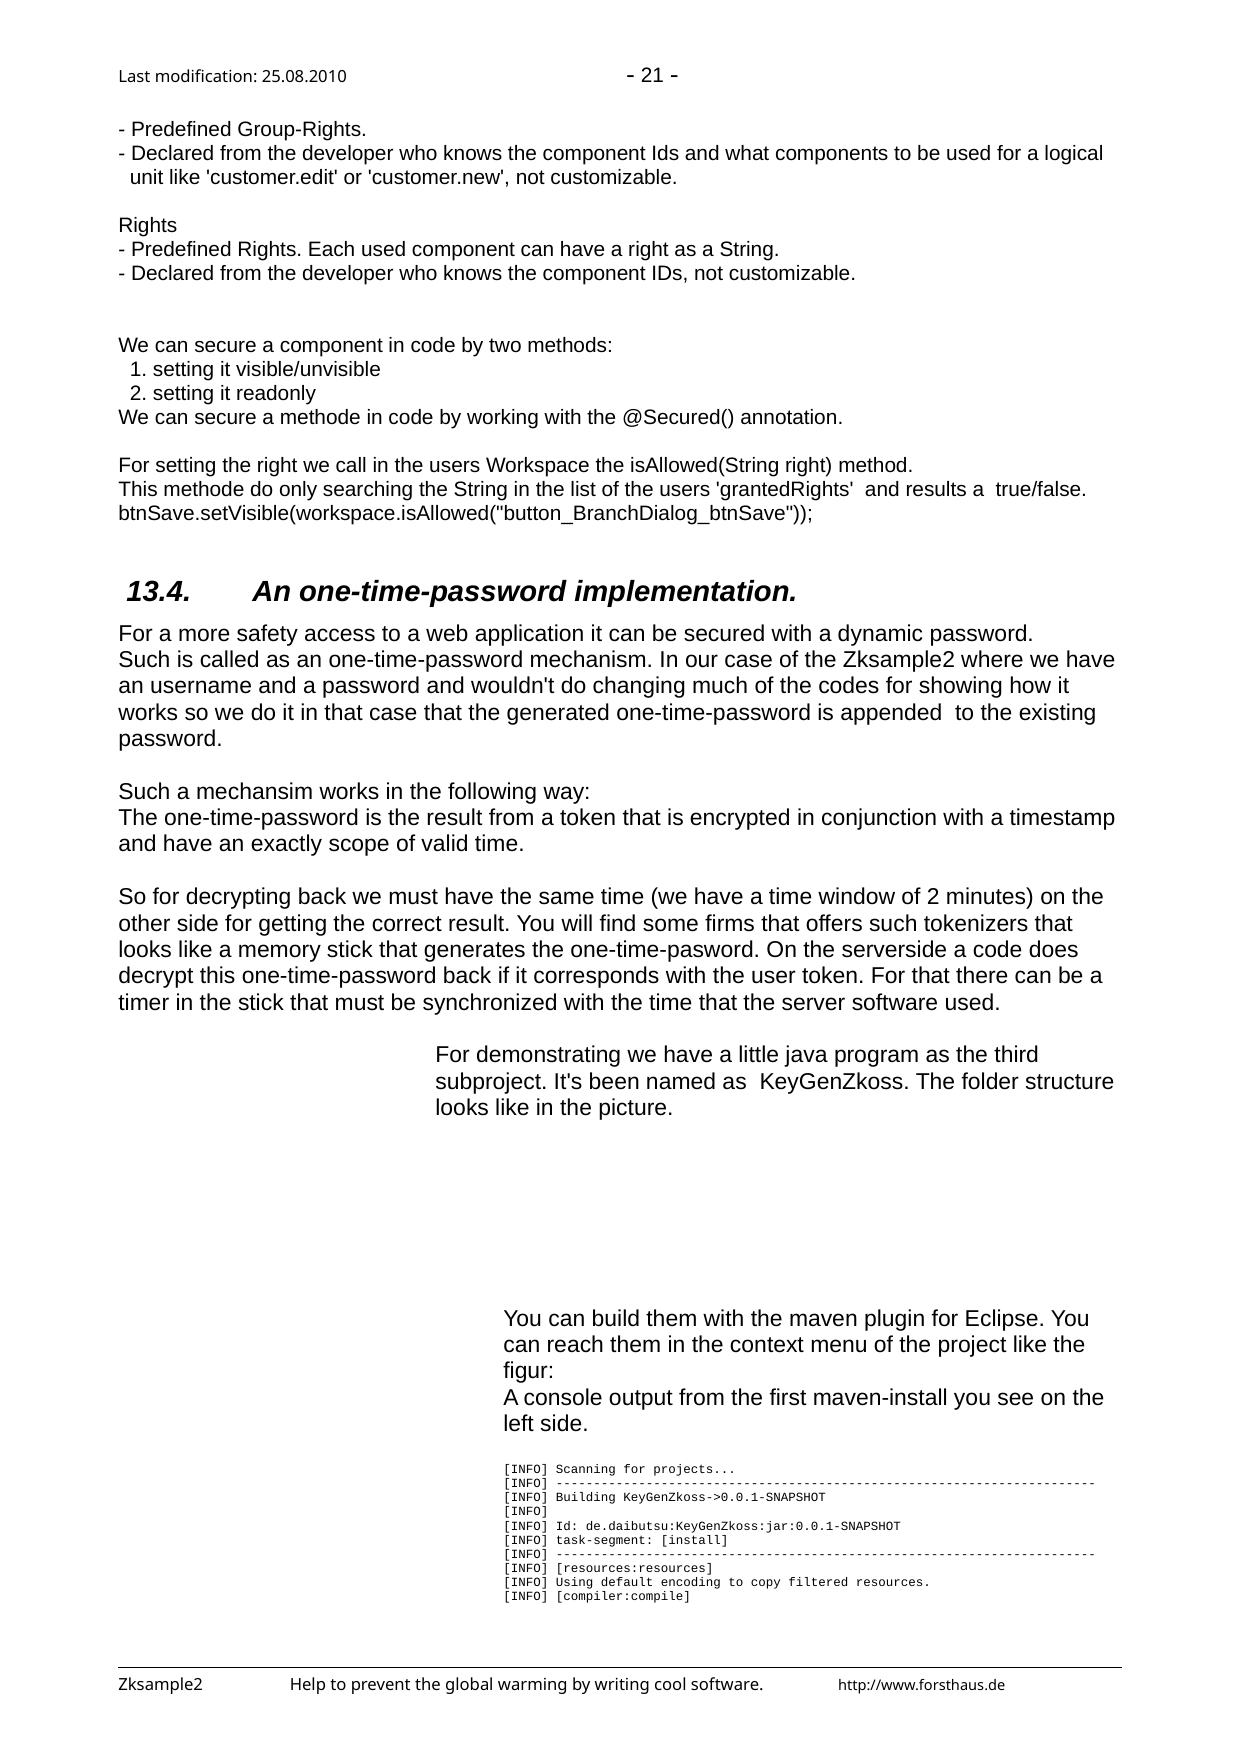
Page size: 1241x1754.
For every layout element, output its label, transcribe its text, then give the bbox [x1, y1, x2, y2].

subtitle An one-time-password implementation. [118, 573, 1122, 607]
text Such is called as an one-time-password mechanism. In our case of the Zksample2 where we have an username and a password and wouldn't do changing much of the codes for showing how it works so we do it in that case that the generated one-time-password is appended to the existing password. [118, 646, 1122, 751]
list unit like 'customer.edit' or 'customer.new', not customizable. [118, 165, 1122, 189]
text [INFO] task-segment: [install] [118, 1534, 1122, 1548]
text [INFO] Scanning for projects... [118, 1463, 1122, 1477]
text [INFO] [resources:resources] [118, 1562, 1122, 1576]
text - Predefined Group-Rights. [118, 117, 1122, 141]
text 2. setting it readonly [118, 381, 1122, 405]
text [INFO] Id: de.daibutsu:KeyGenZkoss:jar:0.0.1-SNAPSHOT [118, 1519, 1122, 1534]
text You can build them with the maven plugin for Eclipse. You can reach them in the context menu of the project like the figur: [118, 1305, 1122, 1384]
text For a more safety access to a web application it can be secured with a dynamic password. [118, 619, 1122, 646]
text A console output from the first maven-install you see on the left side. [118, 1384, 1122, 1437]
list - Declared from the developer who knows the component Ids and what components to be used for a logical [118, 141, 1122, 165]
text [INFO] Building KeyGenZkoss->0.0.1-SNAPSHOT [118, 1491, 1122, 1505]
text So for decrypting back we must have the same time (we have a time window of 2 minutes) on the other side for getting the correct result. You will find some firms that offers such tokenizers that looks like a memory stick that generates the one-time-pasword. On the serverside a code does decrypt this one-time-password back if it corresponds with the user token. For that there can be a timer in the stick that must be synchronized with the time that the server software used. [118, 883, 1122, 1015]
text [INFO] [compiler:compile] [118, 1590, 1122, 1604]
text [INFO] ------------------------------------------------------------------------ [118, 1548, 1122, 1562]
text [INFO] Using default encoding to copy filtered resources. [118, 1576, 1122, 1590]
text Such a mechansim works in the following way: [118, 778, 1122, 804]
text For setting the right we call in the users Workspace the isAllowed(String right) method. [118, 453, 1122, 477]
text We can secure a component in code by two methods: [118, 333, 1122, 357]
text For demonstrating we have a little java program as the third subproject. It's been named as KeyGenZkoss. The folder structure looks like in the picture. [118, 1041, 1122, 1120]
text btnSave.setVisible(workspace.isAllowed("button_BranchDialog_btnSave")); [118, 501, 1122, 524]
text The one-time-password is the result from a token that is encrypted in conjunction with a timestamp and have an exactly scope of valid time. [118, 804, 1122, 857]
list - Declared from the developer who knows the component IDs, not customizable. [118, 261, 1122, 285]
text Rights [118, 213, 1122, 237]
list - Predefined Rights. Each used component can have a right as a String. [118, 237, 1122, 261]
text [INFO] ------------------------------------------------------------------------ [118, 1477, 1122, 1491]
text This methode do only searching the String in the list of the users 'grantedRights' and results a true/false. [118, 477, 1122, 501]
text We can secure a methode in code by working with the @Secured() annotation. [118, 405, 1122, 429]
text 1. setting it visible/unvisible [118, 357, 1122, 381]
text [INFO] [118, 1505, 1122, 1519]
